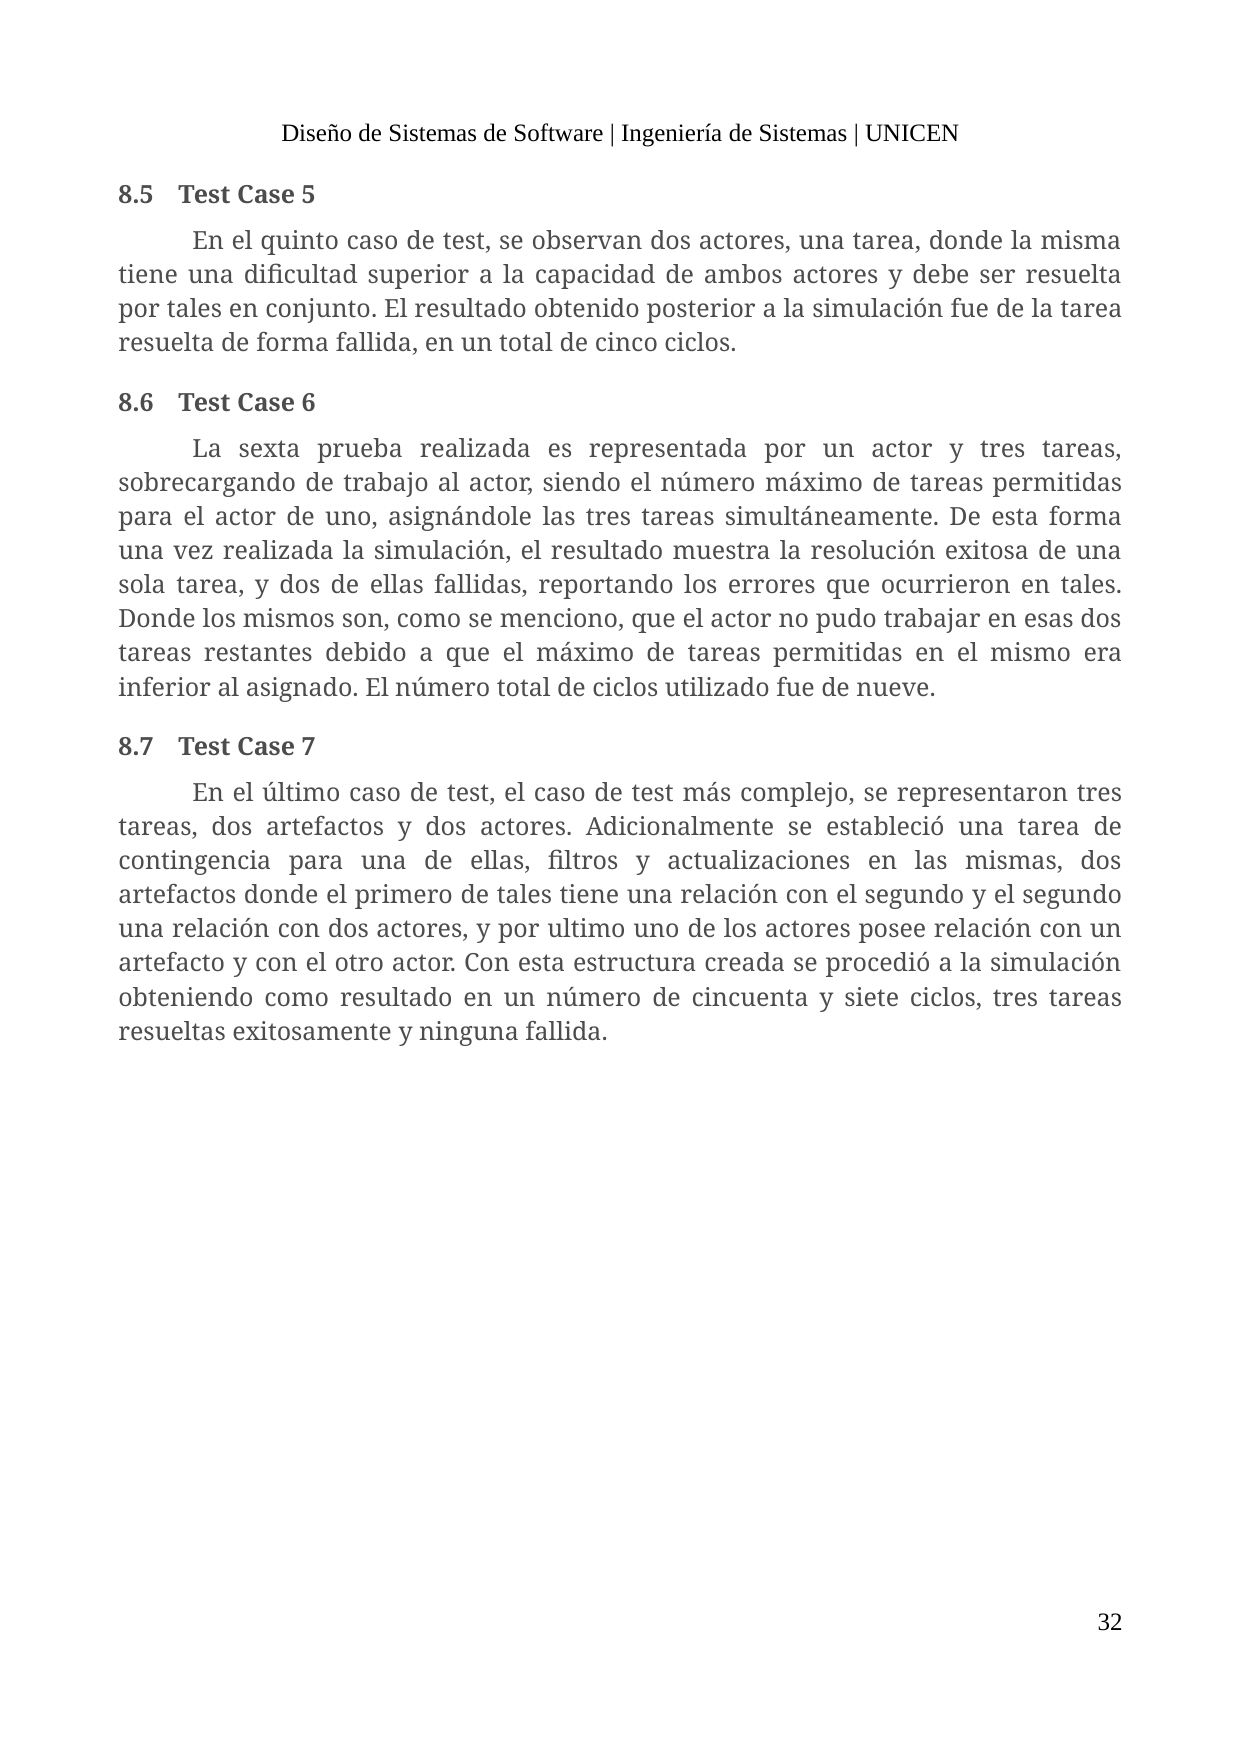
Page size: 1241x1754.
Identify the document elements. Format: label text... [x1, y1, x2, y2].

subtitle Test Case 5 [118, 176, 1122, 210]
subtitle Test Case 6 [118, 384, 1122, 418]
subtitle Test Case 7 [118, 728, 1122, 762]
text En el quinto caso de test, se observan dos actores, una tarea, donde la misma tiene una dificultad superior a la capacidad de ambos actores y debe ser resuelta por tales en conjunto. El resultado obtenido posterior a la simulación fue de la tarea resuelta de forma fallida, en un total de cinco ciclos. [118, 223, 1122, 359]
text En el último caso de test, el caso de test más complejo, se representaron tres tareas, dos artefactos y dos actores. Adicionalmente se estableció una tarea de contingencia para una de ellas, filtros y actualizaciones en las mismas, dos artefactos donde el primero de tales tiene una relación con el segundo y el segundo una relación con dos actores, y por ultimo uno de los actores posee relación con un artefacto y con el otro actor. Con esta estructura creada se procedió a la simulación obteniendo como resultado en un número de cincuenta y siete ciclos, tres tareas resueltas exitosamente y ninguna fallida. [118, 775, 1122, 1047]
text La sexta prueba realizada es representada por un actor y tres tareas, sobrecargando de trabajo al actor, siendo el número máximo de tareas permitidas para el actor de uno, asignándole las tres tareas simultáneamente. De esta forma una vez realizada la simulación, el resultado muestra la resolución exitosa de una sola tarea, y dos de ellas fallidas, reportando los errores que ocurrieron en tales. Donde los mismos son, como se menciono, que el actor no pudo trabajar en esas dos tareas restantes debido a que el máximo de tareas permitidas en el mismo era inferior al asignado. El número total de ciclos utilizado fue de nueve. [118, 431, 1122, 703]
